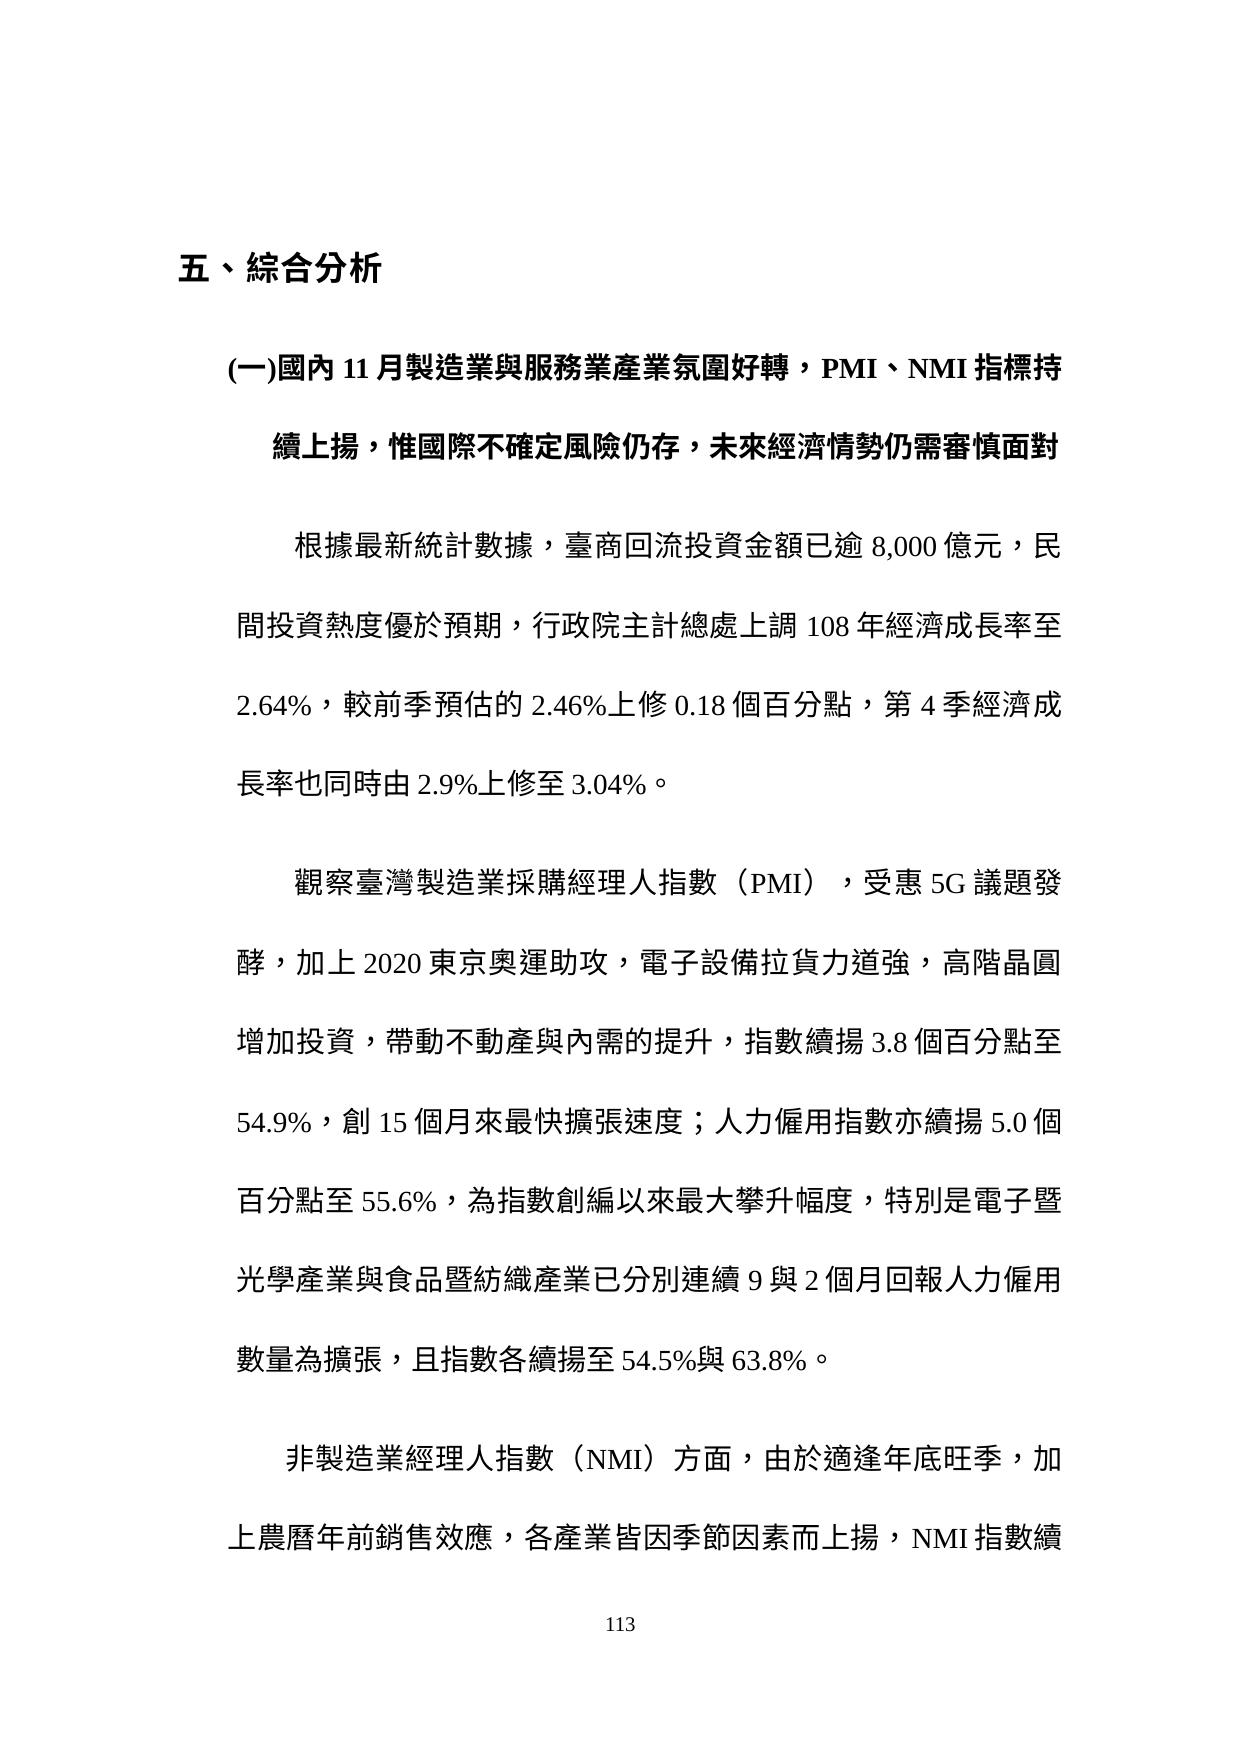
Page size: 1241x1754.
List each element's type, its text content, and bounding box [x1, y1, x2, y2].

subtitle (一)國內11月製造業與服務業產業氛圍好轉，PMI、NMI指標持續上揚，惟國際不確定風險仍存，未來經濟情勢仍需審慎面對 [227, 326, 1063, 484]
subtitle 五、綜合分析 [177, 227, 1063, 306]
text 非製造業經理人指數（NMI）方面，由於適逢年底旺季，加上農曆年前銷售效應，各產業皆因季節因素而上揚，NMI指數續 [227, 1417, 1063, 1576]
text 觀察臺灣製造業採購經理人指數（PMI），受惠5G議題發酵，加上2020東京奧運助攻，電子設備拉貨力道強，高階晶圓增加投資，帶動不動產與內需的提升，指數續揚3.8個百分點至54.9%，創15個月來最快擴張速度；人力僱用指數亦續揚5.0個百分點至55.6%，為指數創編以來最大攀升幅度，特別是電子暨光學產業與食品暨紡織產業已分別連續9與2個月回報人力僱用數量為擴張，且指數各續揚至54.5%與63.8%。 [236, 842, 1063, 1397]
text 根據最新統計數據，臺商回流投資金額已逾8,000億元，民間投資熱度優於預期，行政院主計總處上調108年經濟成長率至2.64%，較前季預估的2.46%上修0.18個百分點，第4季經濟成長率也同時由2.9%上修至3.04%。 [236, 504, 1063, 822]
